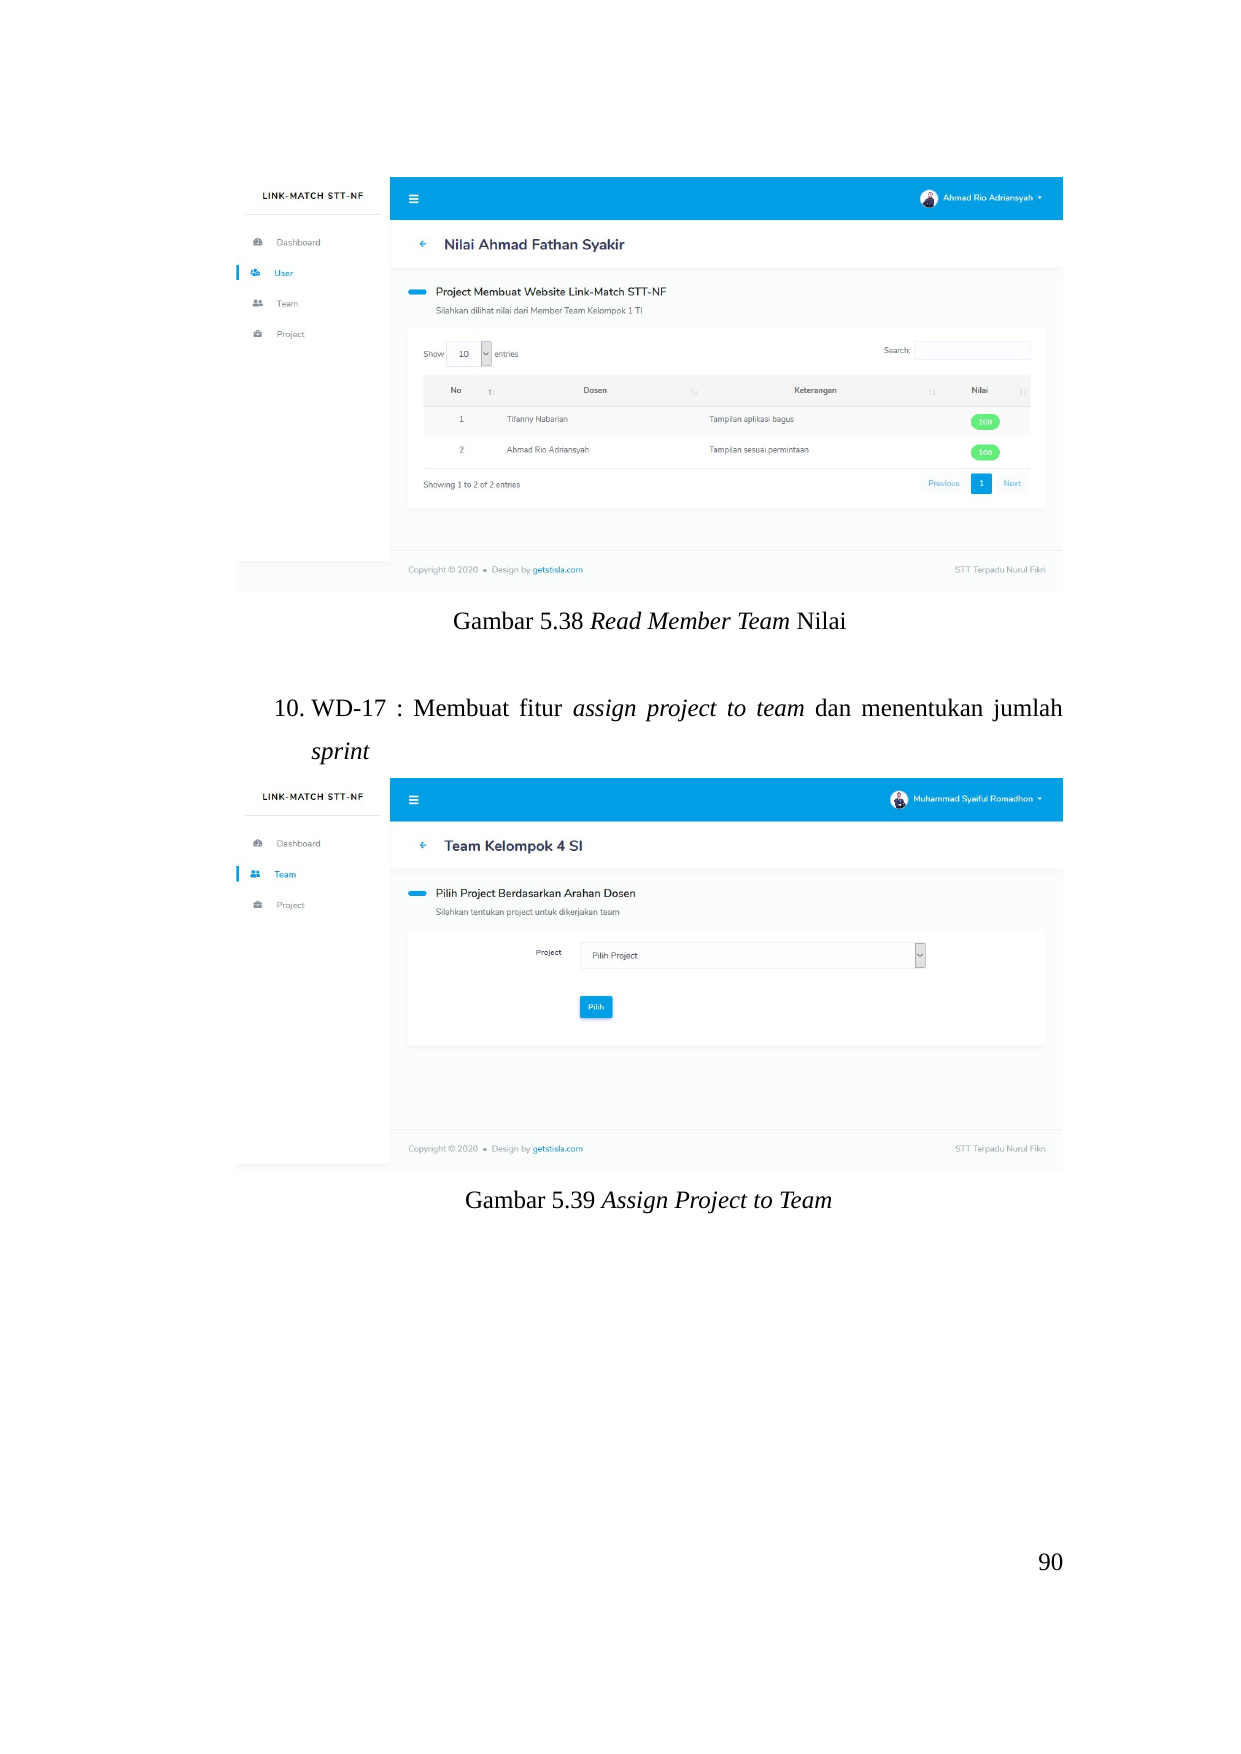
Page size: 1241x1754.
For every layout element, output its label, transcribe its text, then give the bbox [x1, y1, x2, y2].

picture [975, 195, 983, 200]
picture [915, 797, 959, 801]
picture [948, 195, 971, 200]
picture [410, 195, 418, 203]
picture [963, 796, 982, 802]
picture [991, 196, 1032, 200]
text Gambar 5.39 Assign Project to Team [236, 1185, 1063, 1214]
picture [410, 796, 418, 804]
list WD-17 : Membuat fitur assign project to team dan menentukan jumlah sprint [274, 693, 1063, 764]
text Gambar 5.38 Read Member Team Nilai [236, 606, 1063, 635]
picture [991, 796, 1032, 801]
picture [921, 190, 938, 207]
picture [236, 177, 1063, 592]
picture [890, 791, 908, 808]
picture [236, 778, 1063, 1171]
